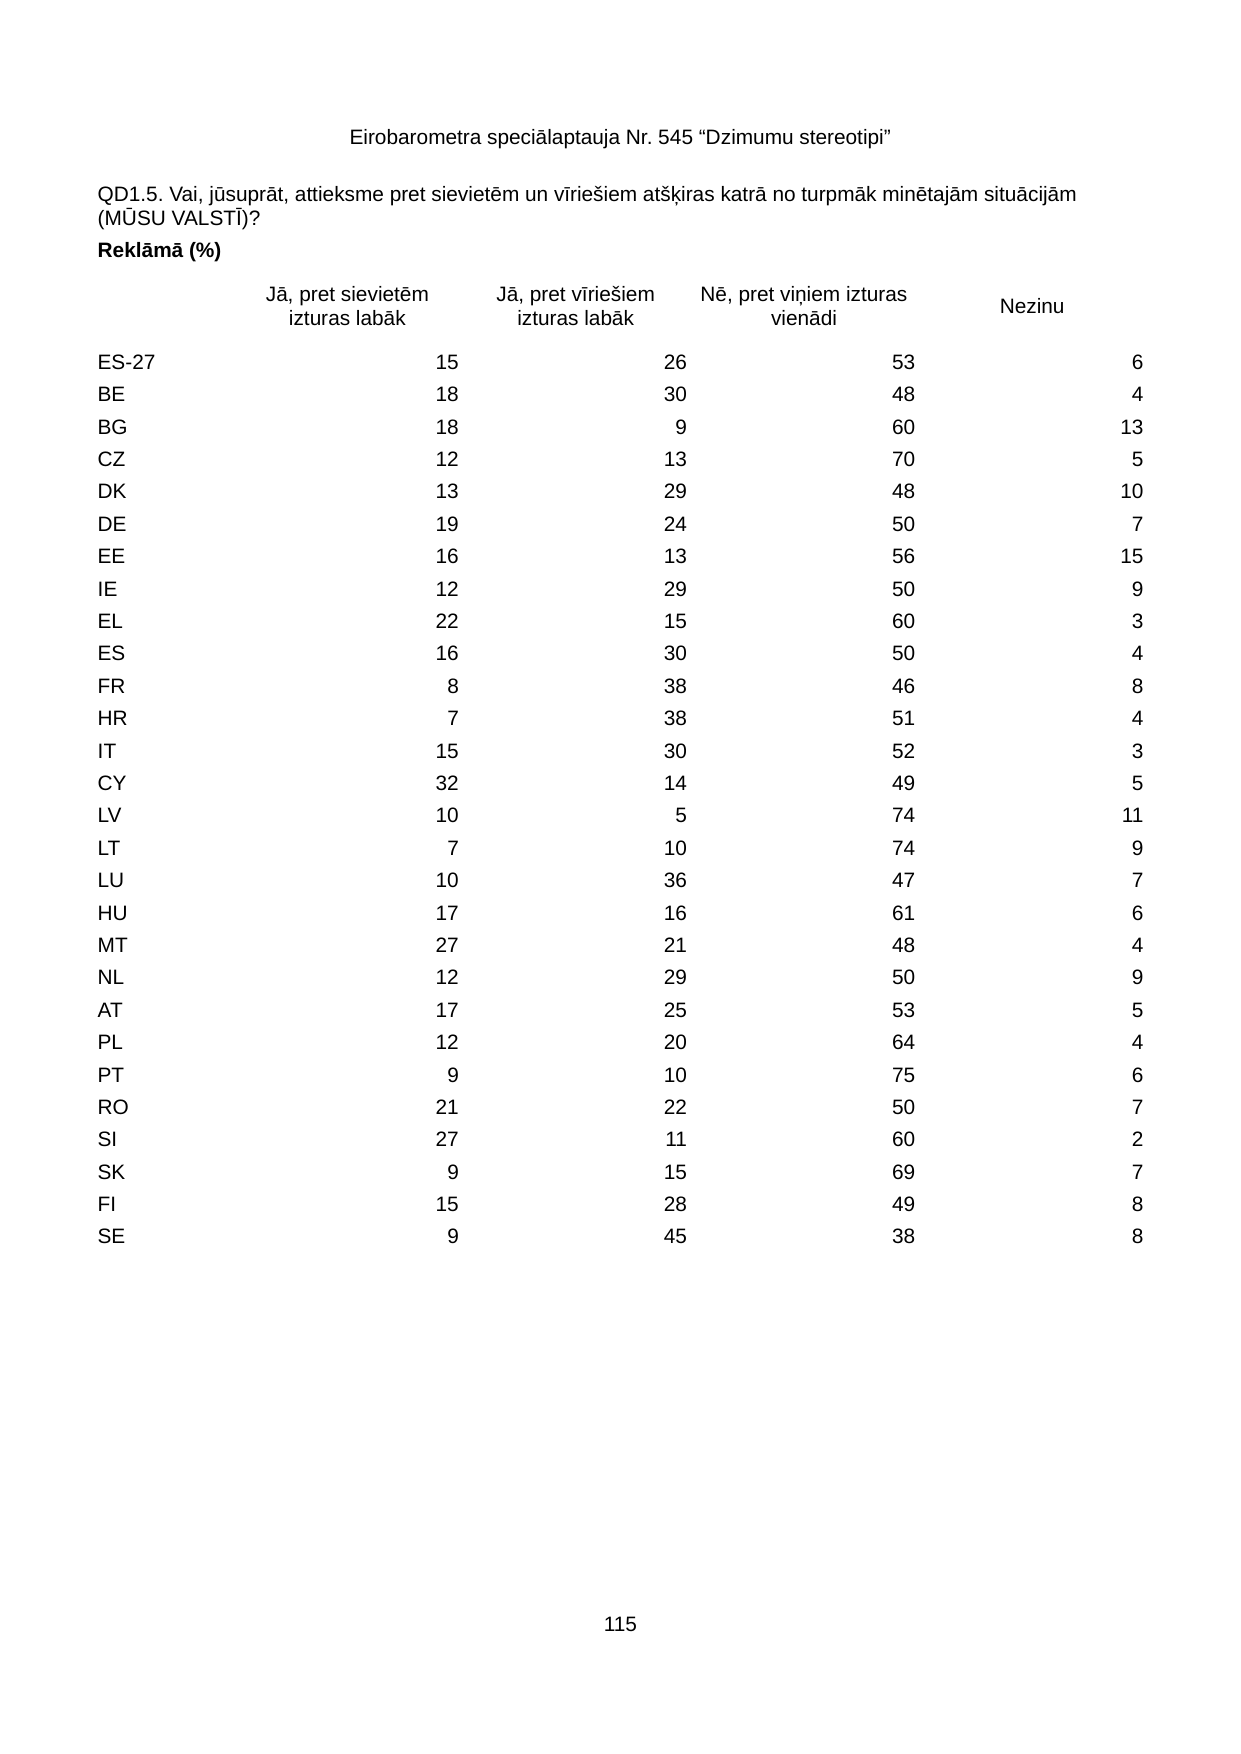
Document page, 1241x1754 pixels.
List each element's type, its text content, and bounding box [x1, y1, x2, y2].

table_cell 26 [461, 346, 689, 378]
table_cell 53 [690, 994, 918, 1026]
table_cell 5 [918, 767, 1146, 799]
table_cell 13 [233, 475, 461, 507]
table_cell 13 [461, 443, 689, 475]
table_cell 6 [918, 896, 1146, 929]
table_cell 4 [918, 929, 1146, 961]
table_cell 50 [690, 637, 918, 669]
table_cell PL [95, 1026, 233, 1058]
table_cell 48 [690, 929, 918, 961]
table_cell 75 [690, 1058, 918, 1091]
table_cell ES-27 [95, 346, 233, 378]
table_cell 9 [233, 1058, 461, 1091]
table_cell 22 [461, 1091, 689, 1123]
table_cell 7 [918, 508, 1146, 540]
table_cell 10 [233, 864, 461, 896]
table_cell 47 [690, 864, 918, 896]
table_cell EE [95, 540, 233, 572]
table_cell 74 [690, 831, 918, 864]
table_cell 50 [690, 572, 918, 605]
table_cell 69 [690, 1155, 918, 1188]
table_cell 7 [918, 864, 1146, 896]
table_cell 9 [233, 1155, 461, 1188]
table_cell 10 [918, 475, 1146, 507]
table_cell 30 [461, 378, 689, 410]
table_cell 9 [918, 961, 1146, 993]
table_cell 49 [690, 1188, 918, 1220]
table_cell 8 [233, 670, 461, 702]
table_cell 16 [461, 896, 689, 929]
table_cell 21 [233, 1091, 461, 1123]
table_cell 53 [690, 346, 918, 378]
table_cell DE [95, 508, 233, 540]
table_cell DK [95, 475, 233, 507]
table_cell 5 [461, 799, 689, 831]
table_cell AT [95, 994, 233, 1026]
table_cell SK [95, 1155, 233, 1188]
table_cell 21 [461, 929, 689, 961]
table_cell 8 [918, 670, 1146, 702]
table_cell Jā, pret vīriešiem izturas labāk [461, 266, 689, 346]
table_cell MT [95, 929, 233, 961]
table_cell BE [95, 378, 233, 410]
table_cell IE [95, 572, 233, 605]
table_cell 38 [461, 702, 689, 734]
table_cell 6 [918, 1058, 1146, 1091]
table_cell 3 [918, 734, 1146, 767]
table_cell 4 [918, 702, 1146, 734]
table_cell 13 [918, 410, 1146, 443]
table_cell Reklāmā (%) [95, 234, 1146, 266]
table_cell 60 [690, 410, 918, 443]
table_cell 18 [233, 410, 461, 443]
table_cell 4 [918, 1026, 1146, 1058]
table_cell Nē, pret viņiem izturas vienādi [690, 266, 918, 346]
table_cell 20 [461, 1026, 689, 1058]
table_cell FR [95, 670, 233, 702]
table_cell 15 [233, 346, 461, 378]
table_cell [95, 266, 233, 346]
table_cell 74 [690, 799, 918, 831]
table_cell 11 [918, 799, 1146, 831]
table_cell 17 [233, 896, 461, 929]
table_cell 28 [461, 1188, 689, 1220]
table_cell FI [95, 1188, 233, 1220]
table_cell 22 [233, 605, 461, 637]
table_cell BG [95, 410, 233, 443]
table_cell CZ [95, 443, 233, 475]
table_cell 7 [918, 1155, 1146, 1188]
table_cell 7 [918, 1091, 1146, 1123]
table_cell 27 [233, 1123, 461, 1155]
table_cell 15 [461, 605, 689, 637]
table_cell 70 [690, 443, 918, 475]
table_cell 17 [233, 994, 461, 1026]
table_cell NL [95, 961, 233, 993]
table_cell 9 [461, 410, 689, 443]
table_cell 15 [233, 734, 461, 767]
table_cell 52 [690, 734, 918, 767]
table_cell HU [95, 896, 233, 929]
table_cell Jā, pret sievietēm izturas labāk [233, 266, 461, 346]
table_cell 60 [690, 605, 918, 637]
table_cell 12 [233, 572, 461, 605]
table_cell IT [95, 734, 233, 767]
table_cell 29 [461, 961, 689, 993]
table_cell 36 [461, 864, 689, 896]
table_cell 29 [461, 572, 689, 605]
table_cell 61 [690, 896, 918, 929]
table_cell Nezinu [918, 266, 1146, 346]
table_cell 8 [918, 1220, 1146, 1253]
table_cell 15 [461, 1155, 689, 1188]
table_cell 9 [918, 572, 1146, 605]
table_cell LU [95, 864, 233, 896]
table_cell 9 [918, 831, 1146, 864]
table_cell 12 [233, 443, 461, 475]
table_cell 48 [690, 475, 918, 507]
table_cell 7 [233, 831, 461, 864]
table_cell 64 [690, 1026, 918, 1058]
table_cell 16 [233, 540, 461, 572]
table_cell 24 [461, 508, 689, 540]
table_cell 12 [233, 1026, 461, 1058]
table_cell 16 [233, 637, 461, 669]
table_cell 50 [690, 961, 918, 993]
table_cell 29 [461, 475, 689, 507]
table_cell 6 [918, 346, 1146, 378]
table_cell 10 [461, 831, 689, 864]
table_cell 7 [233, 702, 461, 734]
table_cell SE [95, 1220, 233, 1253]
table_cell 50 [690, 508, 918, 540]
table_header QD1.5. Vai, jūsuprāt, attieksme pret sievietēm un vīriešiem atšķiras katrā no turpmāk minētajām situācijām (MŪSU VALSTĪ)? [95, 178, 1146, 234]
table_cell 4 [918, 378, 1146, 410]
table_cell 49 [690, 767, 918, 799]
table_cell 46 [690, 670, 918, 702]
table_cell 25 [461, 994, 689, 1026]
table_cell 10 [233, 799, 461, 831]
table_cell EL [95, 605, 233, 637]
table_cell 56 [690, 540, 918, 572]
table_cell 32 [233, 767, 461, 799]
table_cell CY [95, 767, 233, 799]
table_cell 4 [918, 637, 1146, 669]
table_cell 15 [918, 540, 1146, 572]
table_cell 13 [461, 540, 689, 572]
table_cell 3 [918, 605, 1146, 637]
table_cell 12 [233, 961, 461, 993]
table_cell SI [95, 1123, 233, 1155]
table_cell 10 [461, 1058, 689, 1091]
table_cell 30 [461, 637, 689, 669]
table_cell 19 [233, 508, 461, 540]
table_cell 11 [461, 1123, 689, 1155]
table_cell 9 [233, 1220, 461, 1253]
table_cell 14 [461, 767, 689, 799]
table_cell PT [95, 1058, 233, 1091]
table_cell 38 [690, 1220, 918, 1253]
table_cell HR [95, 702, 233, 734]
table_cell 30 [461, 734, 689, 767]
table_cell 18 [233, 378, 461, 410]
table_cell 50 [690, 1091, 918, 1123]
table_cell 15 [233, 1188, 461, 1220]
table_cell 48 [690, 378, 918, 410]
table_cell RO [95, 1091, 233, 1123]
table_cell LV [95, 799, 233, 831]
table_cell 5 [918, 443, 1146, 475]
table_cell 38 [461, 670, 689, 702]
table_cell 60 [690, 1123, 918, 1155]
table_cell 51 [690, 702, 918, 734]
table_cell LT [95, 831, 233, 864]
table_cell 8 [918, 1188, 1146, 1220]
table_cell 27 [233, 929, 461, 961]
table_cell 5 [918, 994, 1146, 1026]
table_cell 2 [918, 1123, 1146, 1155]
table_cell ES [95, 637, 233, 669]
table_cell 45 [461, 1220, 689, 1253]
